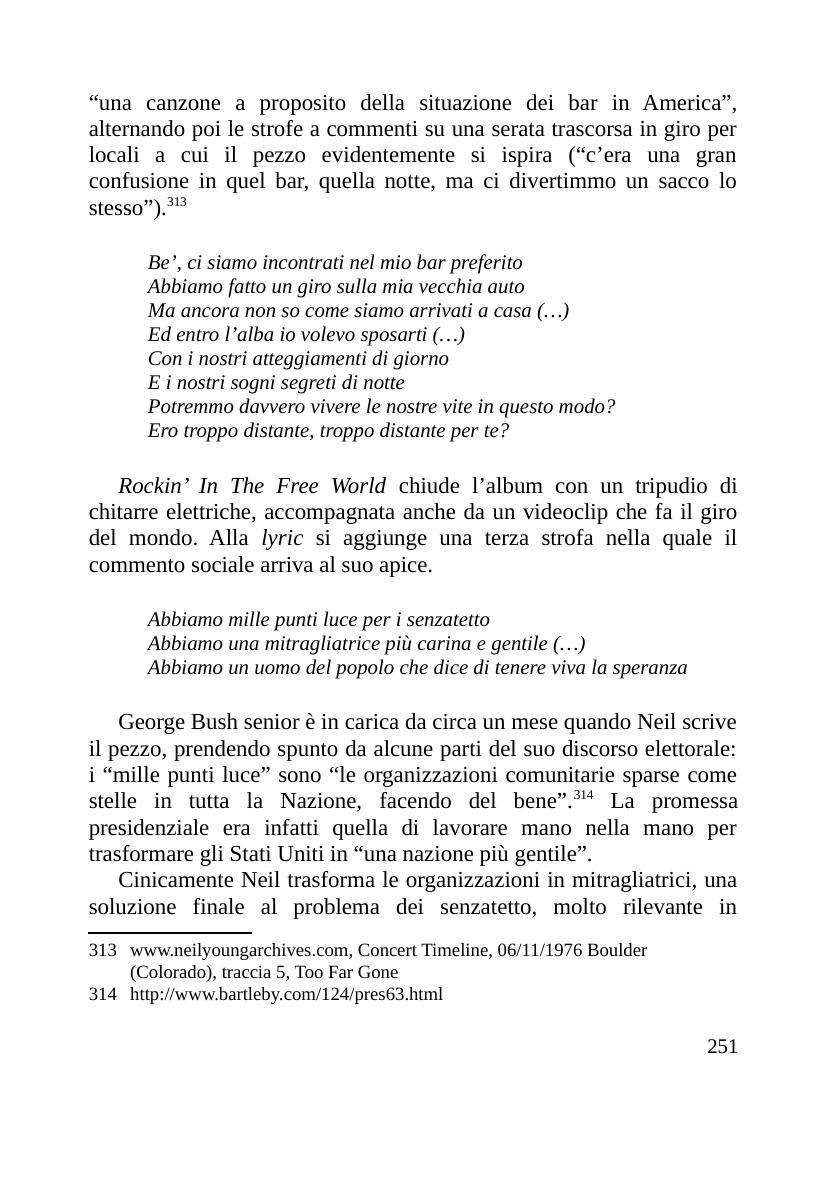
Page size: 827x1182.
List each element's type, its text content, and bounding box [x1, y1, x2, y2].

text Ma ancora non so come siamo arrivati a casa (…) [88, 298, 738, 322]
text Abbiamo un uomo del popolo che dice di tenere viva la speranza [88, 655, 738, 679]
text Cinicamente Neil trasforma le organizzazioni in mitragliatrici, una soluzione finale al problema dei senzatetto, molto rilevante in [88, 866, 738, 919]
text Rockin’ In The Free World chiude l’album con un tripudio di chitarre elettriche, accompagnata anche da un videoclip che fa il giro del mondo. Alla lyric si aggiunge una terza strofa nella quale il commento sociale arriva al suo apice. [88, 472, 738, 577]
text Ed entro l’alba io volevo sposarti (…) [88, 322, 738, 346]
text Abbiamo mille punti luce per i senzatetto [88, 607, 738, 631]
text Potremmo davvero vivere le nostre vite in questo modo? [88, 394, 738, 418]
text E i nostri sogni segreti di notte [88, 370, 738, 394]
text http://www.bartleby.com/124/pres63.html [88, 982, 738, 1004]
text Abbiamo una mitragliatrice più carina e gentile (…) [88, 631, 738, 655]
text Ero troppo distante, troppo distante per te? [88, 418, 738, 442]
text www.neilyoungarchives.com, Concert Timeline, 06/11/1976 Boulder (Colorado), traccia 5, Too Far Gone [88, 939, 738, 982]
text Abbiamo fatto un giro sulla mia vecchia auto [88, 274, 738, 298]
text Con i nostri atteggiamenti di giorno [88, 346, 738, 370]
text George Bush senior è in carica da circa un mese quando Neil scrive il pezzo, prendendo spunto da alcune parti del suo discorso elettorale: i “mille punti luce” sono “le organizzazioni comunitarie sparse come stelle in tutta la Nazione, facendo del bene”. La promessa presidenziale era infatti quella di lavorare mano nella mano per trasformare gli Stati Uniti in “una nazione più gentile”. [88, 708, 738, 866]
text “una canzone a proposito della situazione dei bar in America”, alternando poi le strofe a commenti su una serata trascorsa in giro per locali a cui il pezzo evidentemente si ispira (“c’era una gran confusione in quel bar, quella notte, ma ci divertimmo un sacco lo stesso”). [88, 88, 738, 220]
text Be’, ci siamo incontrati nel mio bar preferito [88, 250, 738, 274]
